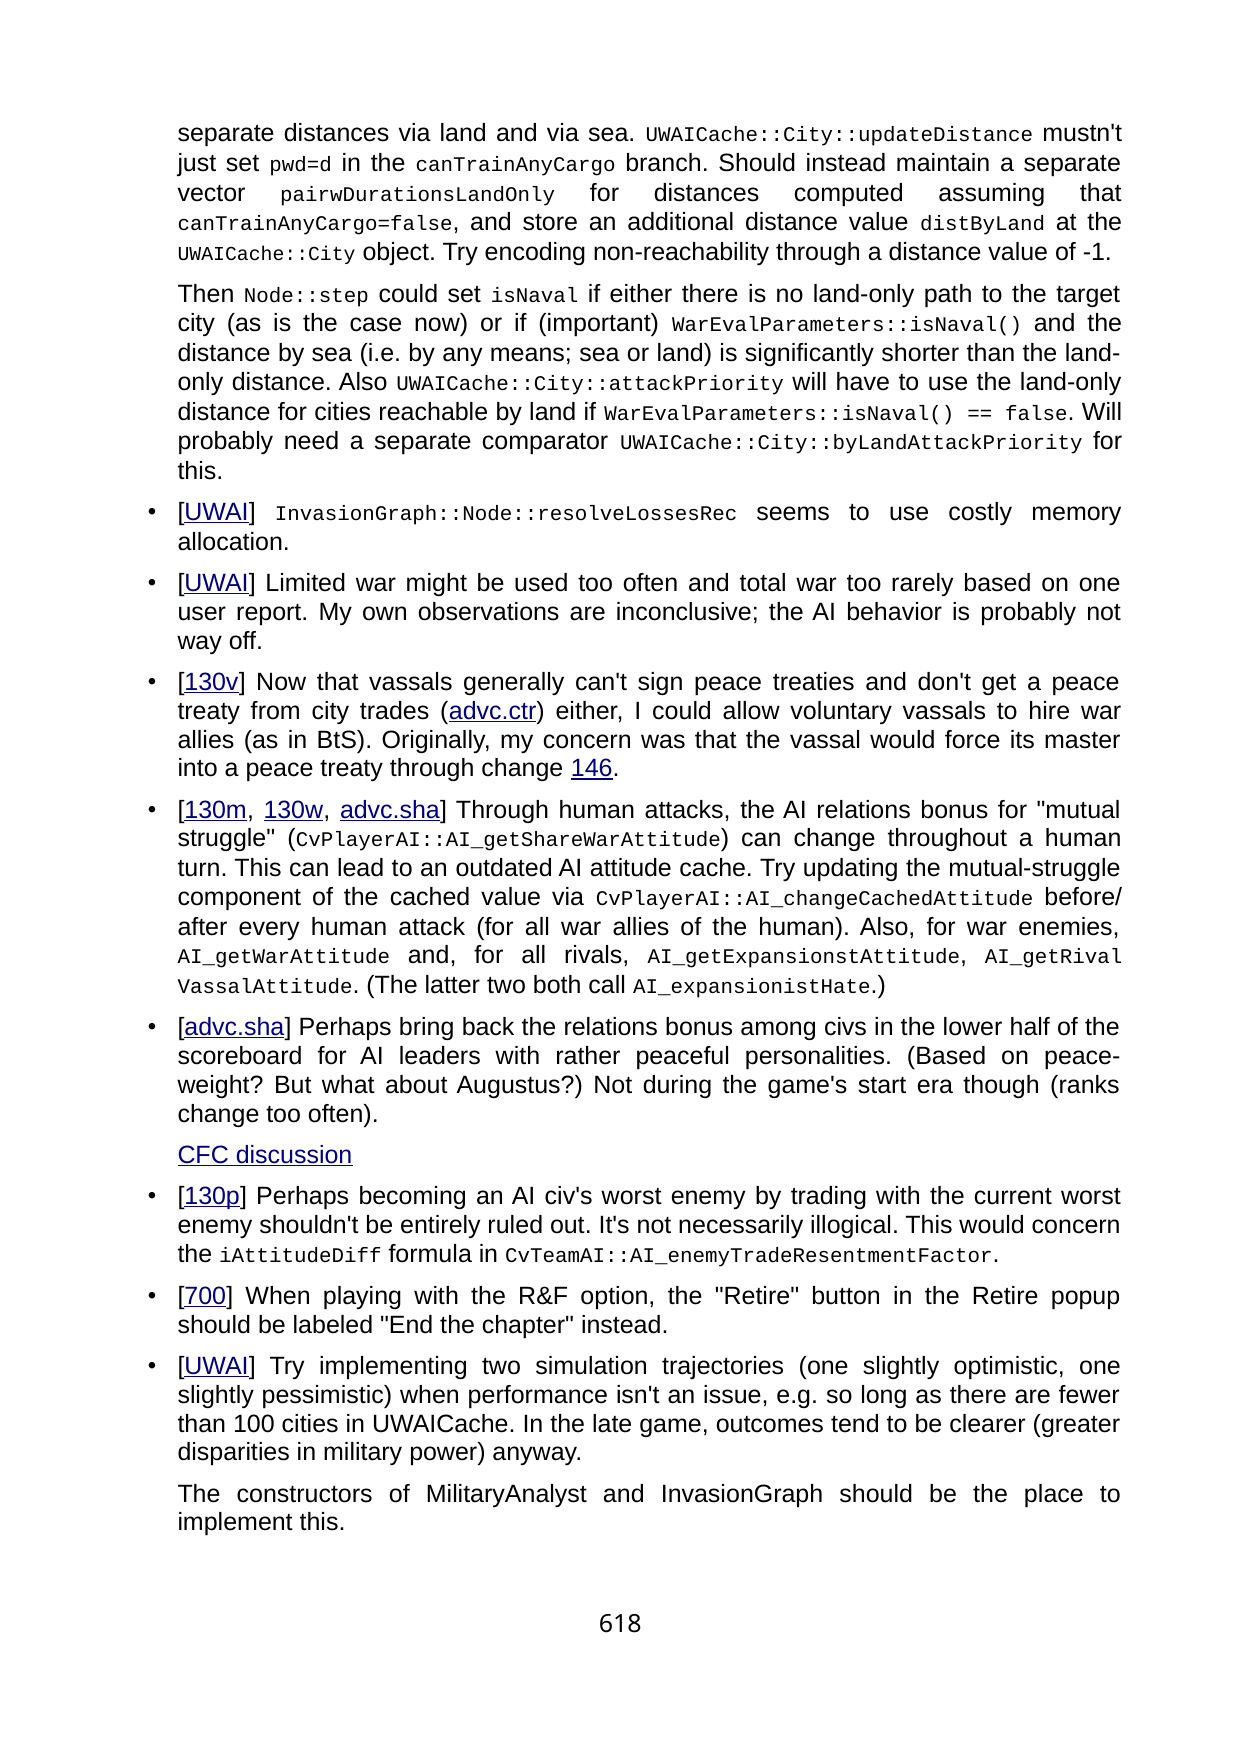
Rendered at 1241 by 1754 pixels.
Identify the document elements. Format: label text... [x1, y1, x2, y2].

list separate distances via land and via sea. UWAICache::City::updateDistance mustn't just set pwd=d in the canTrainAnyCargo branch. Should instead maintain a separate vector pairwDurationsLandOnly for distances computed assuming that canTrainAnyCargo=false, and store an additional distance value distByLand at the UWAICache::City object. Try encoding non-reachability through a distance value of -1. [148, 118, 1122, 266]
list [UWAI] InvasionGraph::Node::resolveLossesRec seems to use costly memory allocation. [148, 497, 1122, 556]
list [130p] Perhaps becoming an AI civ's worst enemy by trading with the current worst enemy shouldn't be entirely ruled out. It's not necessarily illogical. This would concern the iAttitudeDiff formula in CvTeamAI::AI_enemyTradeResentmentFactor. [148, 1181, 1122, 1268]
list Then Node::step could set isNaval if either there is no land-only path to the target city (as is the case now) or if (important) WarEvalParameters::isNaval() and the distance by sea (i.e. by any means; sea or land) is significantly shorter than the land-only distance. Also UWAICache::City::attackPriority will have to use the land-only distance for cities reachable by land if WarEvalParameters::isNaval() == false. Will probably need a separate comparator UWAICache::City::byLandAttackPriority for this. [148, 279, 1122, 485]
list [700] When playing with the R&F option, the "Retire" button in the Retire popup should be labeled "End the chapter" instead. [148, 1281, 1122, 1338]
list The constructors of MilitaryAnalyst and InvasionGraph should be the place to implement this. [148, 1478, 1122, 1536]
list [130v] Now that vassals generally can't sign peace treaties and don't get a peace treaty from city trades (advc.ctr) either, I could allow voluntary vassals to hire war allies (as in BtS). Originally, my concern was that the vassal would force its master into a peace treaty through change 146. [148, 667, 1122, 782]
list CFC discussion [148, 1140, 1122, 1168]
list [UWAI] Try implementing two simulation trajectories (one slightly optimistic, one slightly pessimistic) when performance isn't an issue, e.g. so long as there are fewer than 100 cities in UWAICache. In the late game, outcomes tend to be clearer (greater disparities in military power) anyway. [148, 1351, 1122, 1466]
list [UWAI] Limited war might be used too often and total war too rarely based on one user report. My own observations are inconclusive; the AI behavior is probably not way off. [148, 568, 1122, 654]
list [advc.sha] Perhaps bring back the relations bonus among civs in the lower half of the scoreboard for AI leaders with rather peaceful personalities. (Based on peace-weight? But what about Augustus?) Not during the game's start era though (ranks change too often). [148, 1012, 1122, 1127]
list [130m, 130w, advc.sha] Through human attacks, the AI relations bonus for "mutual struggle" (CvPlayerAI::AI_getShareWarAttitude) can change throughout a human turn. This can lead to an outdated AI attitude cache. Try updating the mutual-struggle component of the cached value via CvPlayerAI::AI_changeCachedAttitude before/ after every human attack (for all war allies of the human). Also, for war enemies, AI_getWarAttitude and, for all rivals, AI_getExpansionstAttitude, AI_getRival VassalAttitude. (The latter two both call AI_expansionistHate.) [148, 794, 1122, 1000]
